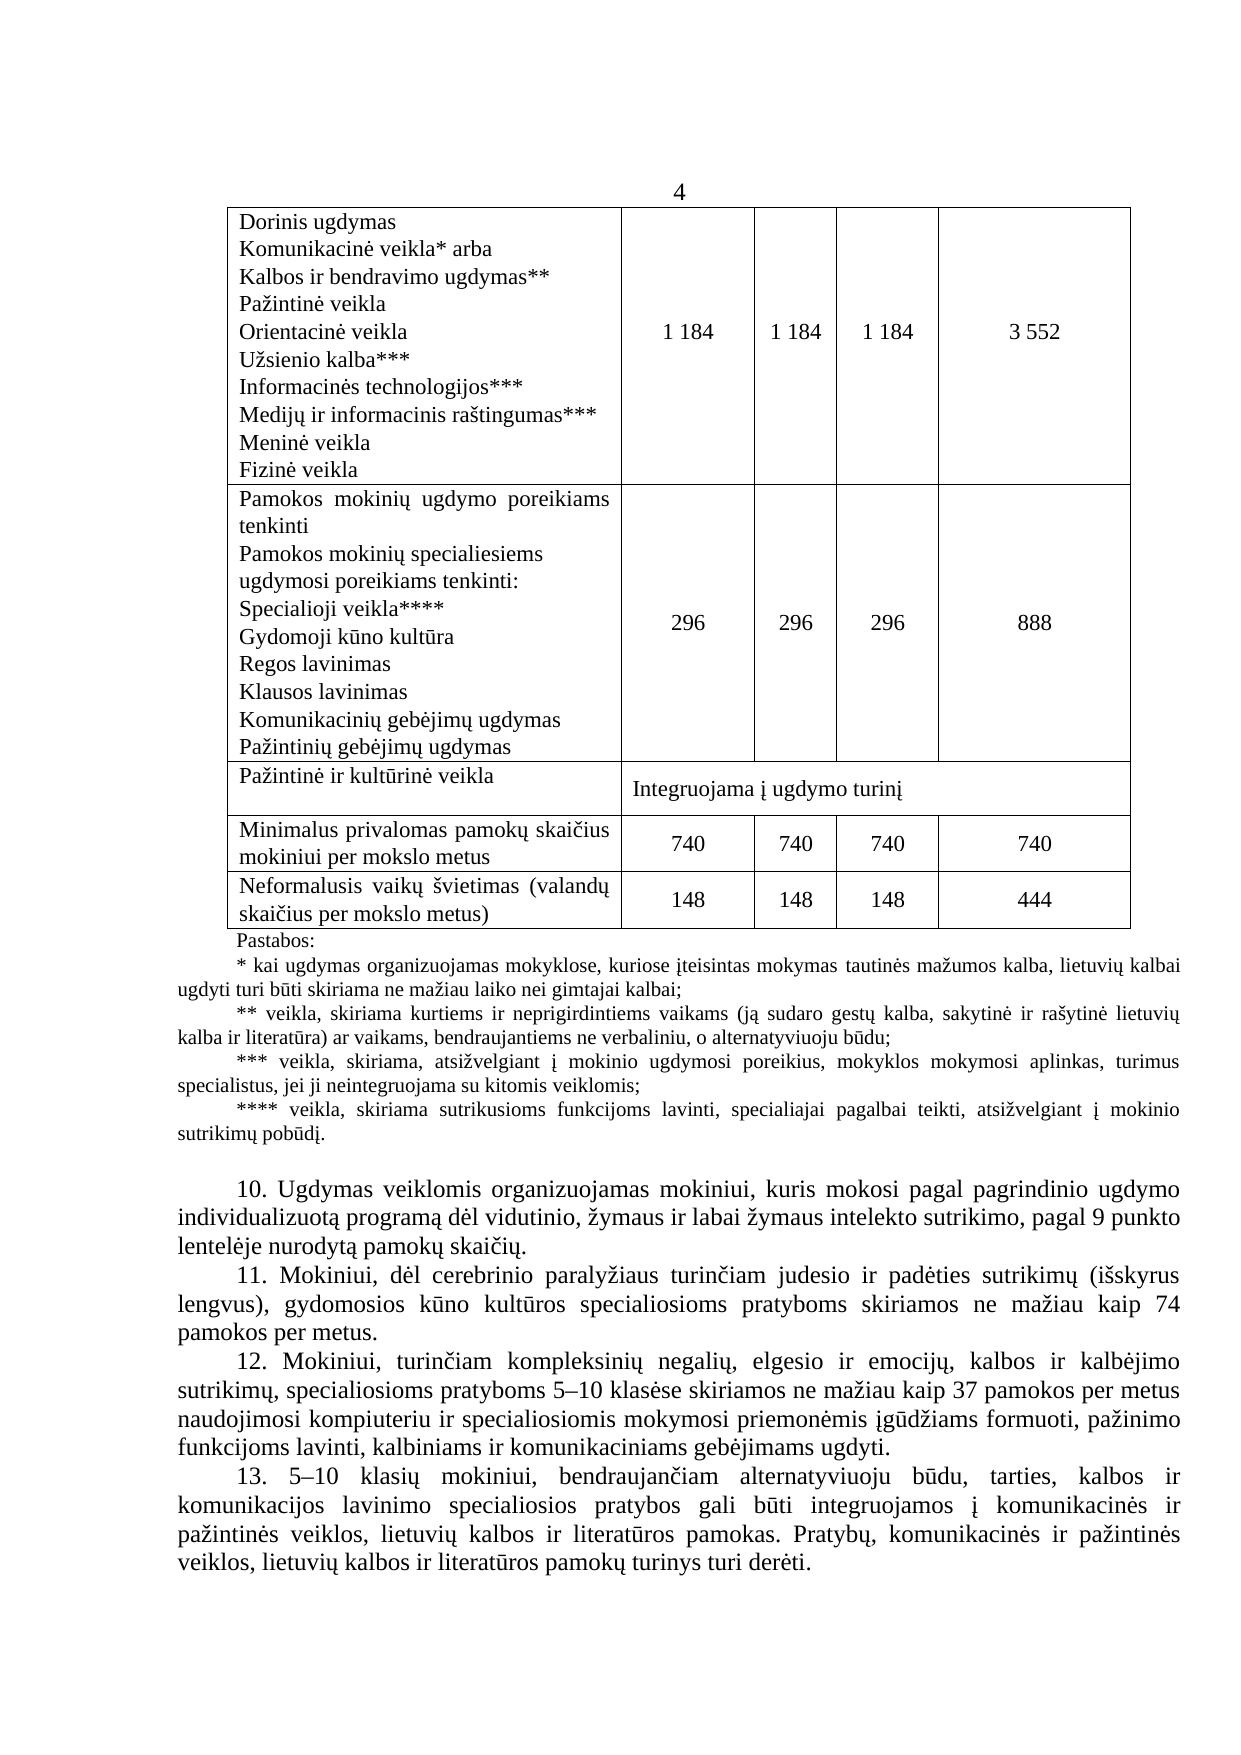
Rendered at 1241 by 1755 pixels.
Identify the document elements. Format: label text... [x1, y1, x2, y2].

table_cell Integruojama į ugdymo turinį [622, 762, 1130, 815]
table_cell Pamokos mokinių ugdymo poreikiams tenkinti Pamokos mokinių specialiesiems ugdymosi poreikiams tenkinti: Specialioji veikla**** Gydomoji kūno kultūra Regos lavinimas Klausos lavinimas Komunikacinių gebėjimų ugdymas Pažintinių gebėjimų ugdymas [228, 485, 621, 761]
table_cell 296 [622, 485, 754, 761]
table_cell 740 [837, 816, 938, 871]
table_cell Neformalusis vaikų švietimas (valandų skaičius per mokslo metus) [228, 872, 621, 927]
table_cell 1 184 [622, 208, 754, 484]
table_cell 148 [837, 872, 938, 927]
table_cell 296 [837, 485, 938, 761]
text ** veikla, skiriama kurtiems ir neprigirdintiems vaikams (ją sudaro gestų kalba, sakytinė ir rašytinė lietuvių kalba ir literatūra) ar vaikams, bendraujantiems ne verbaliniu, o alternatyviuoju būdu; [177, 1001, 1181, 1049]
text 11. Mokiniui, dėl cerebrinio paralyžiaus turinčiam judesio ir padėties sutrikimų (išskyrus lengvus), gydomosios kūno kultūros specialiosioms pratyboms skiriamos ne mažiau kaip 74 pamokos per metus. [177, 1260, 1181, 1346]
table_cell Pažintinė ir kultūrinė veikla [228, 762, 621, 815]
table_cell 1 184 [837, 208, 938, 484]
table_cell 888 [939, 485, 1130, 761]
table_cell 444 [939, 872, 1130, 927]
text 12. Mokiniui, turinčiam kompleksinių negalių, elgesio ir emocijų, kalbos ir kalbėjimo sutrikimų, specialiosioms pratyboms 5–10 klasėse skiriamos ne mažiau kaip 37 pamokos per metus naudojimosi kompiuteriu ir specialiosiomis mokymosi priemonėmis įgūdžiams formuoti, pažinimo funkcijoms lavinti, kalbiniams ir komunikaciniams gebėjimams ugdyti. [177, 1346, 1181, 1461]
table_cell 148 [755, 872, 836, 927]
text *** veikla, skiriama, atsižvelgiant į mokinio ugdymosi poreikius, mokyklos mokymosi aplinkas, turimus specialistus, jei ji neintegruojama su kitomis veiklomis; [177, 1049, 1181, 1097]
table_cell 296 [755, 485, 836, 761]
table_cell 740 [622, 816, 754, 871]
text **** veikla, skiriama sutrikusioms funkcijoms lavinti, specialiajai pagalbai teikti, atsižvelgiant į mokinio sutrikimų pobūdį. [177, 1097, 1181, 1145]
table_cell 3 552 [939, 208, 1130, 484]
table_cell 740 [755, 816, 836, 871]
text * kai ugdymas organizuojamas mokyklose, kuriose įteisintas mokymas tautinės mažumos kalba, lietuvių kalbai ugdyti turi būti skiriama ne mažiau laiko nei gimtajai kalbai; [177, 952, 1181, 1001]
table_cell 148 [622, 872, 754, 927]
text 13. 5–10 klasių mokiniui, bendraujančiam alternatyviuoju būdu, tarties, kalbos ir komunikacijos lavinimo specialiosios pratybos gali būti integruojamos į komunikacinės ir pažintinės veiklos, lietuvių kalbos ir literatūros pamokas. Pratybų, komunikacinės ir pažintinės veiklos, lietuvių kalbos ir literatūros pamokų turinys turi derėti. [177, 1461, 1181, 1576]
table_cell Dorinis ugdymas Komunikacinė veikla* arba Kalbos ir bendravimo ugdymas** Pažintinė veikla Orientacinė veikla Užsienio kalba*** Informacinės technologijos*** Medijų ir informacinis raštingumas*** Meninė veikla Fizinė veikla [228, 208, 621, 484]
text Pastabos: [177, 928, 1181, 952]
table_cell 1 184 [755, 208, 836, 484]
text 10. Ugdymas veiklomis organizuojamas mokiniui, kuris mokosi pagal pagrindinio ugdymo individualizuotą programą dėl vidutinio, žymaus ir labai žymaus intelekto sutrikimo, pagal 9 punkto lentelėje nurodytą pamokų skaičių. [177, 1174, 1181, 1260]
table_cell Minimalus privalomas pamokų skaičius mokiniui per mokslo metus [228, 816, 621, 871]
table_cell 740 [939, 816, 1130, 871]
